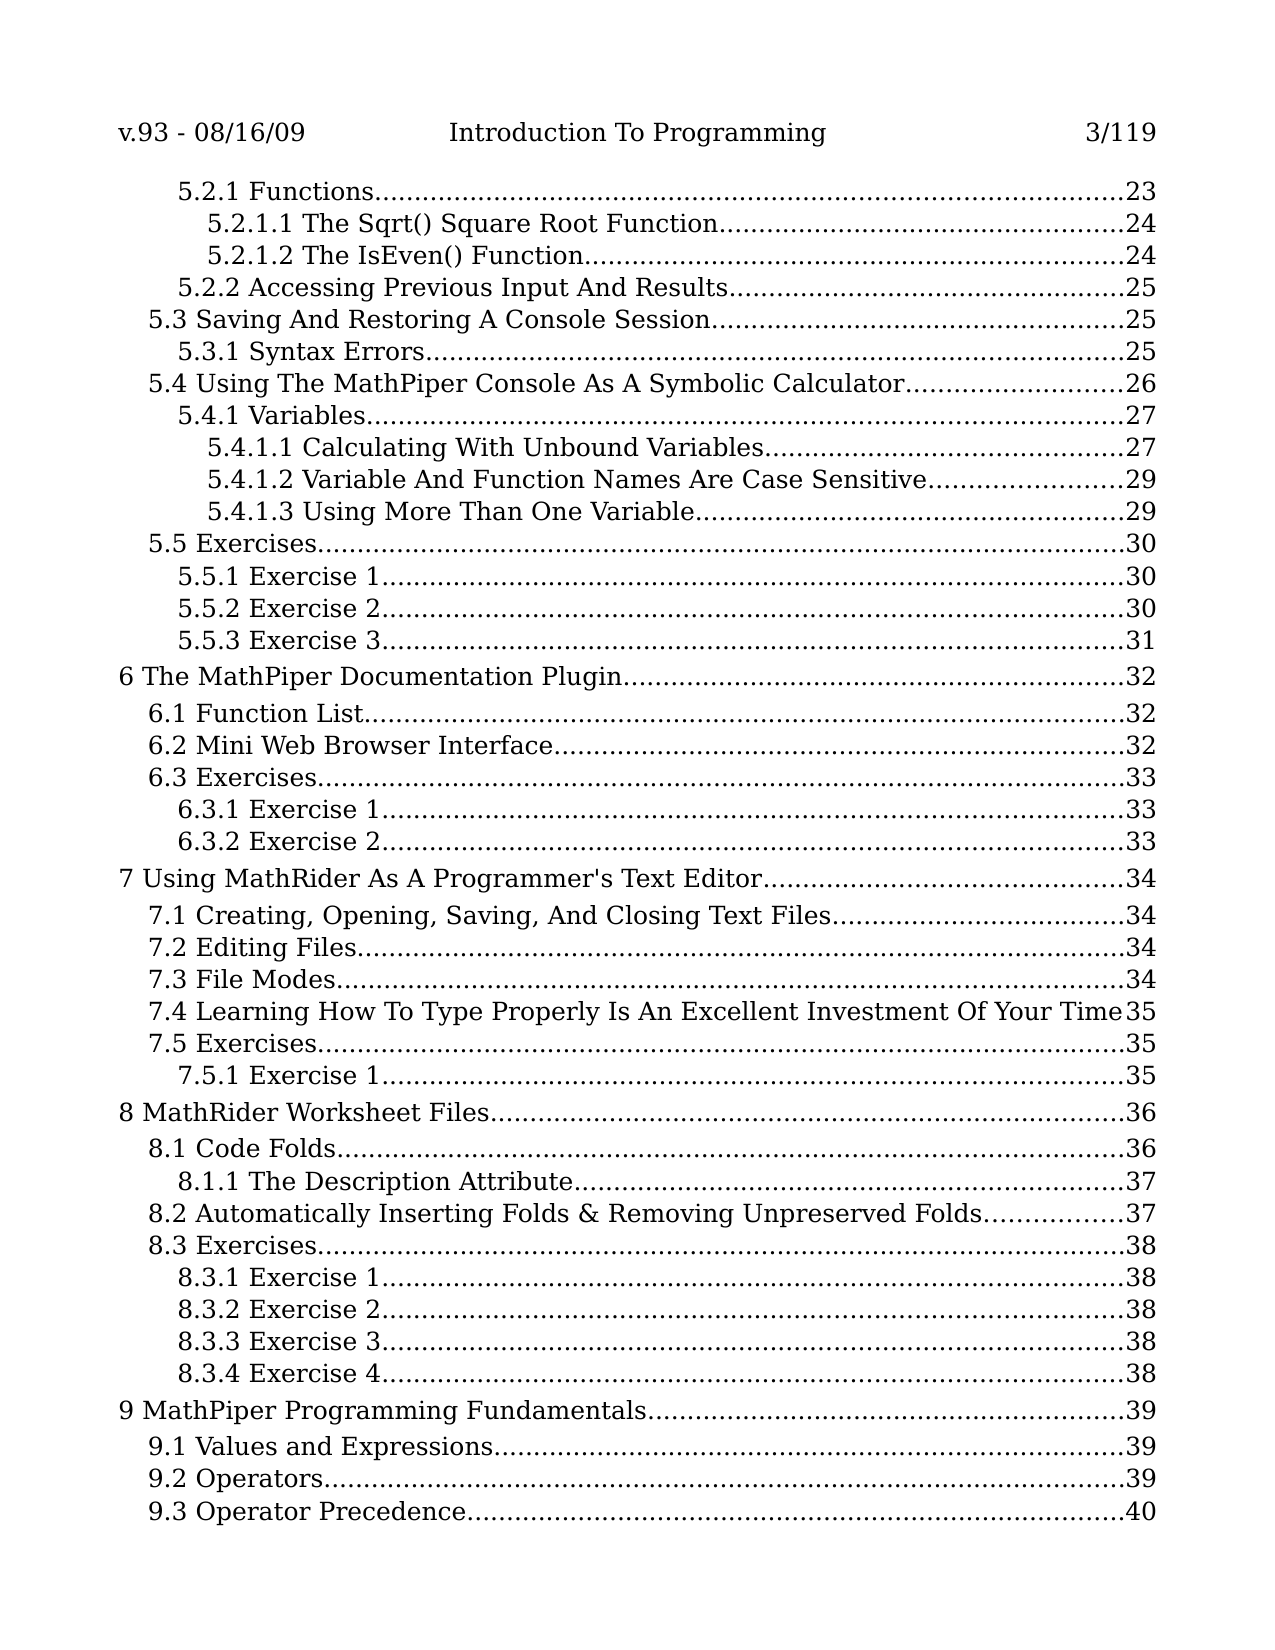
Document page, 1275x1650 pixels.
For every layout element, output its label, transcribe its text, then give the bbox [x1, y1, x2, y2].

text 7.3 File Modes 34 [148, 965, 1157, 994]
text 5.4.1.2 Variable And Function Names Are Case Sensitive 29 [207, 466, 1157, 495]
text 5.2.2 Accessing Previous Input And Results 25 [177, 273, 1157, 302]
text 5.4.1.3 Using More Than One Variable 29 [207, 498, 1157, 527]
text 6.3.1 Exercise 1 33 [177, 796, 1157, 825]
text 5.5.1 Exercise 1 30 [177, 562, 1157, 591]
text 8 MathRider Worksheet Files 36 [118, 1098, 1157, 1127]
text 9.3 Operator Precedence 40 [148, 1497, 1157, 1526]
text 8.3.1 Exercise 1 38 [177, 1263, 1157, 1292]
text 5.3.1 Syntax Errors 25 [177, 337, 1157, 366]
text 5.2.1.2 The IsEven() Function 24 [207, 241, 1157, 270]
text 7.5.1 Exercise 1 35 [177, 1061, 1157, 1091]
text 6 The MathPiper Documentation Plugin 32 [118, 663, 1157, 692]
text 9.2 Operators 39 [148, 1465, 1157, 1494]
text 9 MathPiper Programming Fundamentals 39 [118, 1396, 1157, 1425]
text 5.4.1 Variables 27 [177, 401, 1157, 431]
text 8.2 Automatically Inserting Folds & Removing Unpreserved Folds 37 [148, 1199, 1157, 1228]
text 5.5.2 Exercise 2 30 [177, 594, 1157, 623]
text 7 Using MathRider As A Programmer's Text Editor 34 [118, 864, 1157, 893]
text 8.3.4 Exercise 4 38 [177, 1359, 1157, 1388]
text 5.5 Exercises 30 [148, 530, 1157, 559]
text 6.3.2 Exercise 2 33 [177, 828, 1157, 857]
text 5.3 Saving And Restoring A Console Session 25 [148, 305, 1157, 334]
text 7.5 Exercises 35 [148, 1029, 1157, 1058]
text 6.1 Function List 32 [148, 699, 1157, 728]
text 8.1 Code Folds 36 [148, 1135, 1157, 1164]
text 7.4 Learning How To Type Properly Is An Excellent Investment Of Your Time 35 [148, 997, 1157, 1026]
text 9.1 Values and Expressions 39 [148, 1433, 1157, 1462]
text 5.5.3 Exercise 3 31 [177, 626, 1157, 655]
text 8.3 Exercises 38 [148, 1231, 1157, 1260]
text 8.3.3 Exercise 3 38 [177, 1327, 1157, 1356]
text 6.3 Exercises 33 [148, 763, 1157, 793]
text 8.1.1 The Description Attribute 37 [177, 1167, 1157, 1196]
text 5.4.1.1 Calculating With Unbound Variables 27 [207, 433, 1157, 463]
text 5.4 Using The MathPiper Console As A Symbolic Calculator 26 [148, 369, 1157, 398]
text 8.3.2 Exercise 2 38 [177, 1295, 1157, 1324]
text 5.2.1 Functions 23 [177, 177, 1157, 206]
text 7.1 Creating, Opening, Saving, And Closing Text Files 34 [148, 901, 1157, 930]
text 5.2.1.1 The Sqrt() Square Root Function 24 [207, 209, 1157, 238]
text 6.2 Mini Web Browser Interface 32 [148, 731, 1157, 761]
text 7.2 Editing Files 34 [148, 933, 1157, 962]
